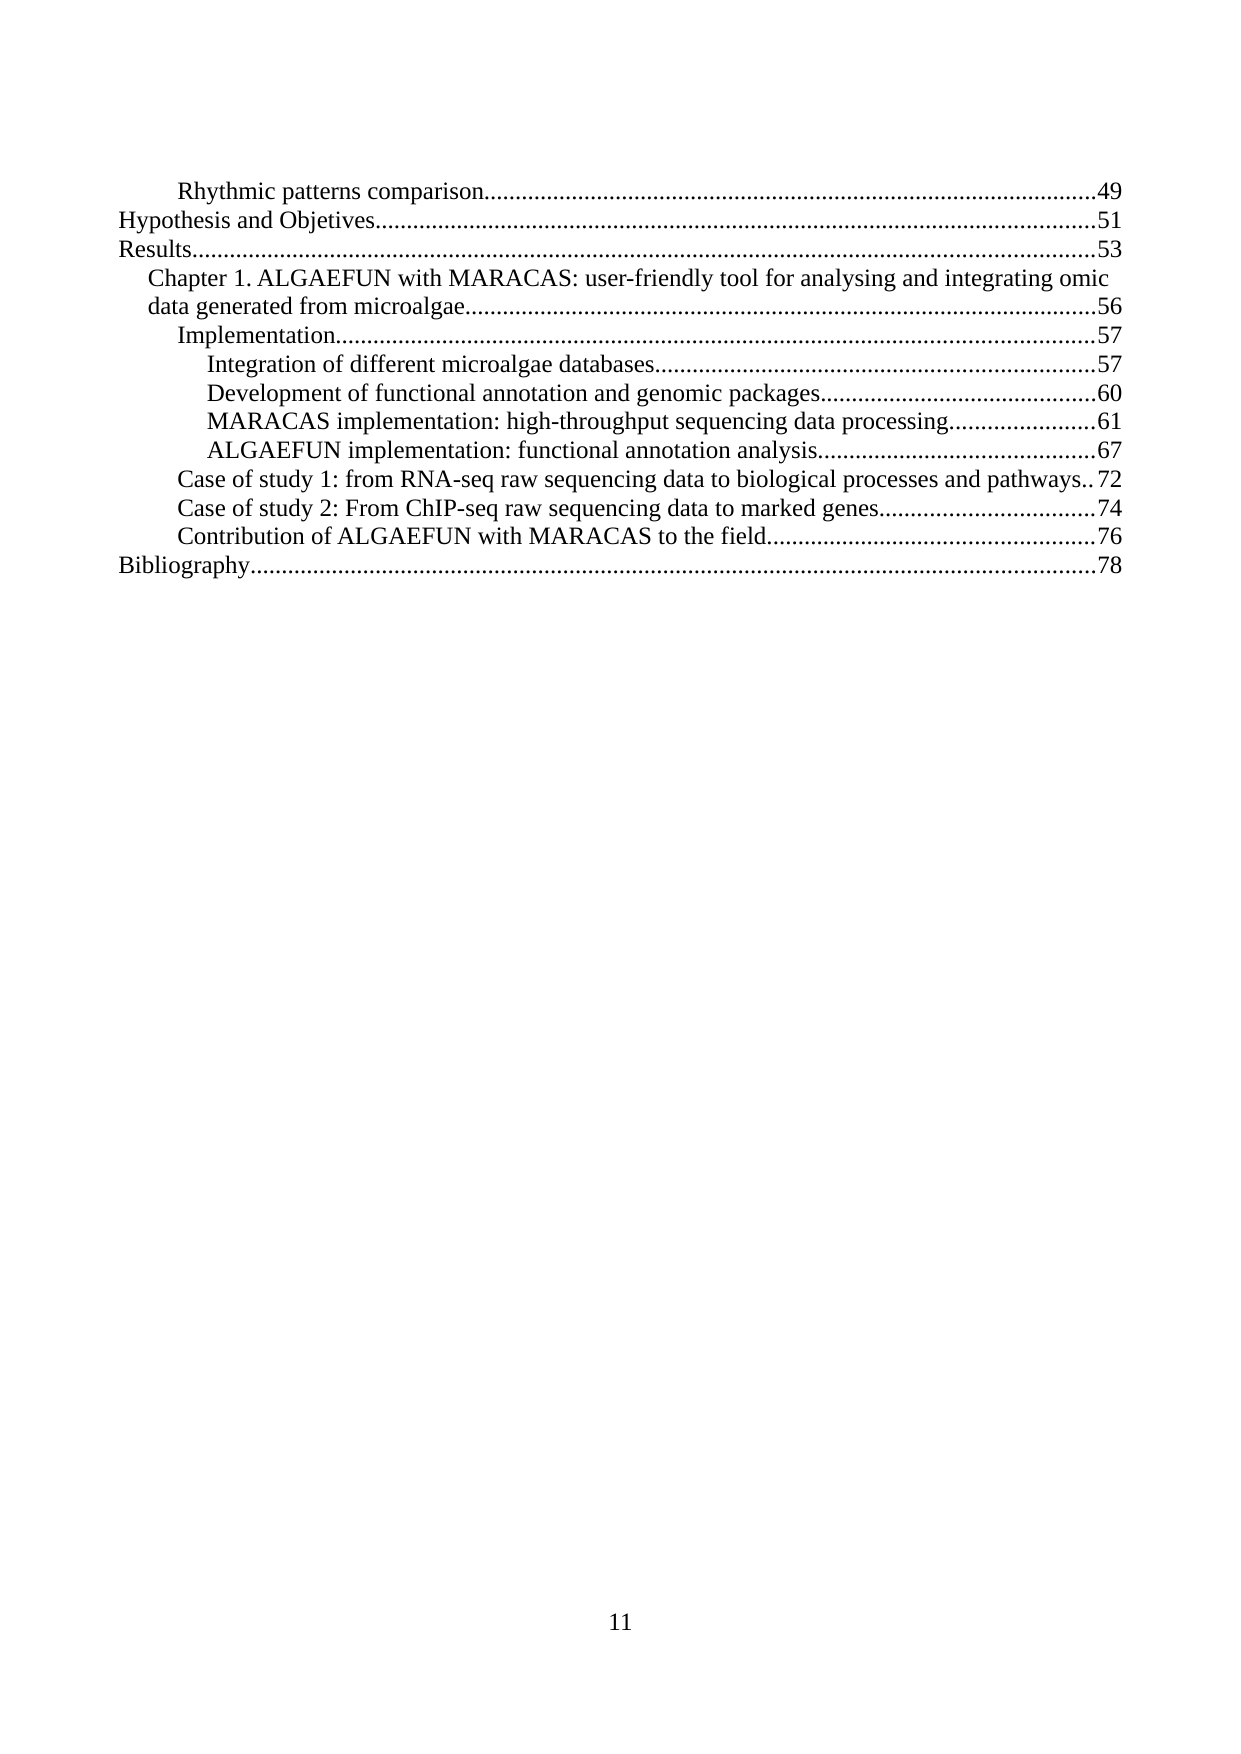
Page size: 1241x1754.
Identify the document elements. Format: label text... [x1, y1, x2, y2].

text Contribution of ALGAEFUN with MARACAS to the field. 76 [177, 521, 1122, 550]
text Rhythmic patterns comparison 49 [177, 176, 1122, 205]
text Results 53 [118, 234, 1122, 263]
text Integration of different microalgae databases. 57 [207, 349, 1122, 378]
text ALGAEFUN implementation: functional annotation analysis. 67 [207, 435, 1122, 464]
text Case of study 2: From ChIP-seq raw sequencing data to marked genes. 74 [177, 493, 1122, 521]
text Bibliography 78 [118, 550, 1122, 579]
text Case of study 1: from RNA-seq raw sequencing data to biological processes and pathways. 72 [177, 464, 1122, 493]
text Hypothesis and Objetives 51 [118, 205, 1122, 234]
text Development of functional annotation and genomic packages. 60 [207, 378, 1122, 406]
text MARACAS implementation: high-throughput sequencing data processing. 61 [207, 406, 1122, 435]
text Chapter 1. ALGAEFUN with MARACAS: user-friendly tool for analysing and integrating omic data generated from microalgae. 56 [148, 263, 1122, 320]
text Implementation 57 [177, 320, 1122, 349]
